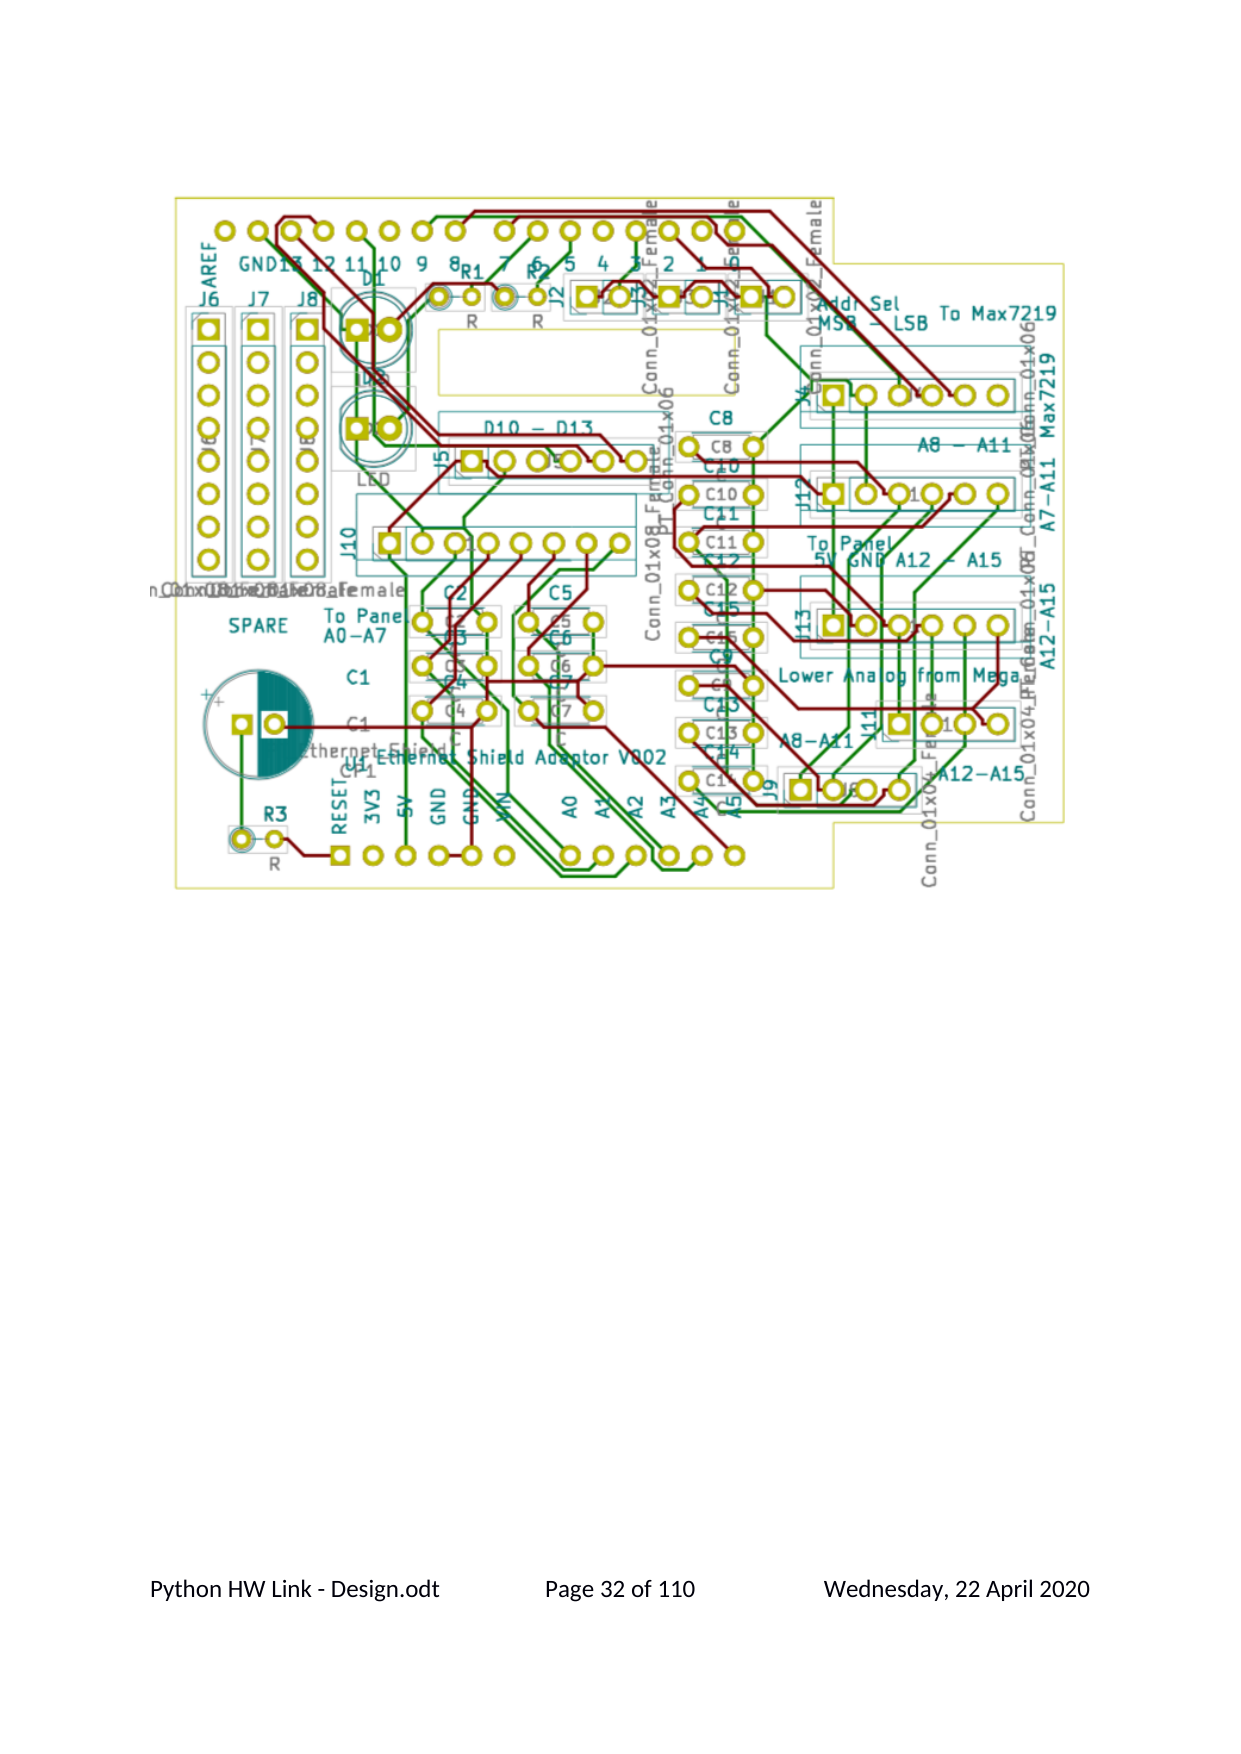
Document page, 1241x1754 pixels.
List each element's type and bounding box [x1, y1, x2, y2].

picture [150, 180, 1091, 922]
